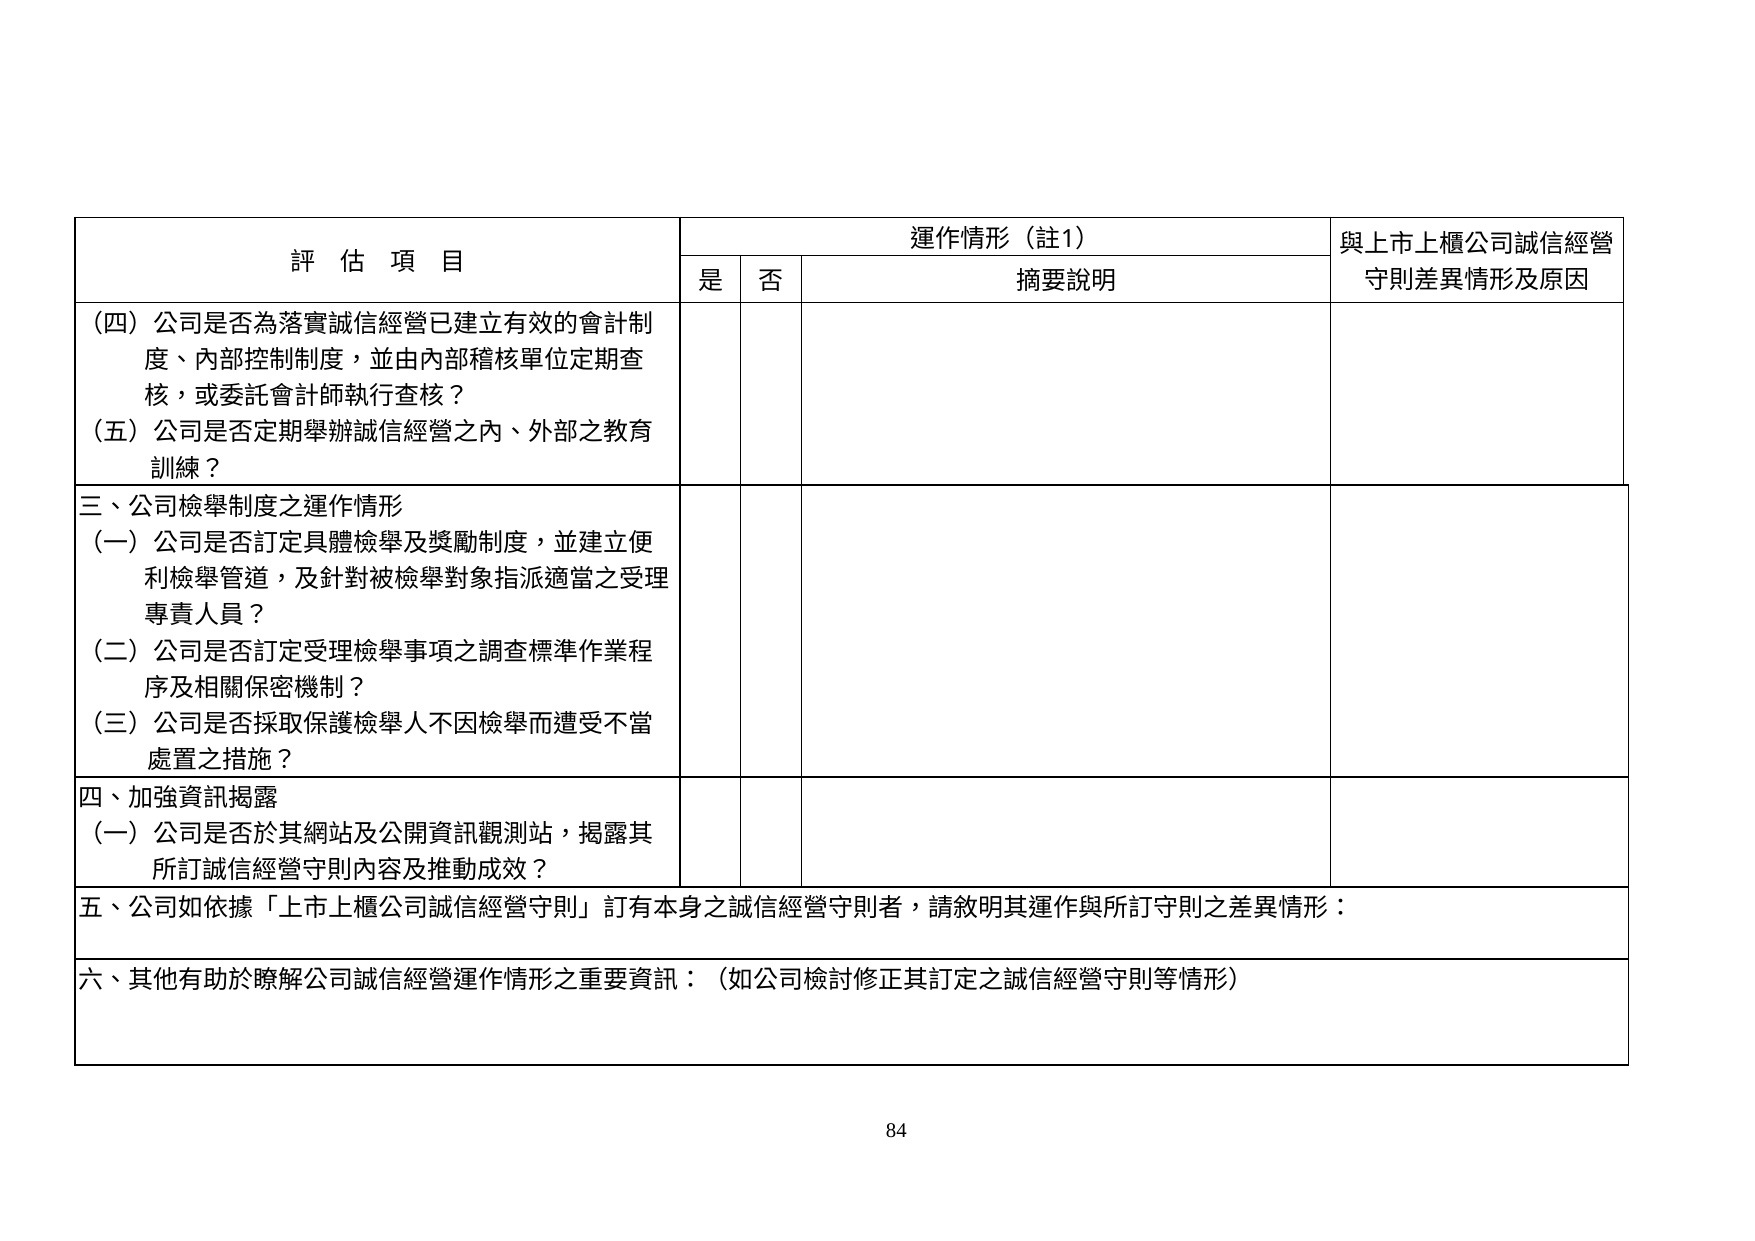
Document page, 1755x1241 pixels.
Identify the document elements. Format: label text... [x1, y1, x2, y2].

table_cell [741, 486, 801, 776]
table_cell [1331, 486, 1628, 776]
table_cell [741, 778, 801, 886]
table_cell [741, 303, 801, 484]
table_header [1624, 217, 1628, 254]
table_cell 三、公司檢舉制度之運作情形 （一）公司是否訂定具體檢舉及獎勵制度，並建立便利檢舉管道，及針對被檢舉對象指派適當之受理專責人員？ （二）公司是否訂定受理檢舉事項之調查標準作業程序及相關保密機制？ （三）公司是否採取保護檢舉人不因檢舉而遭受不當處置之措施？ [76, 486, 679, 776]
table_cell [681, 778, 740, 886]
table_header 運作情形（註1） [681, 218, 1330, 254]
table_cell [1624, 302, 1628, 484]
table_header 評 估 項 目 [76, 218, 679, 302]
table_cell [1331, 778, 1628, 886]
table_cell 摘要說明 [802, 256, 1330, 302]
table_cell 是 [681, 256, 740, 302]
table_cell 六、其他有助於瞭解公司誠信經營運作情形之重要資訊：（如公司檢討修正其訂定之誠信經營守則等情形） [76, 960, 1628, 1064]
table_cell [802, 778, 1330, 886]
table_cell [681, 303, 740, 484]
table_cell [681, 486, 740, 776]
table_header 與上市上櫃公司誠信經營守則差異情形及原因 [1331, 218, 1623, 302]
table_cell [1331, 303, 1623, 484]
table_cell [802, 486, 1330, 776]
table_cell [802, 303, 1330, 484]
table_cell 四、加強資訊揭露 （一）公司是否於其網站及公開資訊觀測站，揭露其所訂誠信經營守則內容及推動成效？ [76, 778, 679, 886]
table_cell [1624, 255, 1628, 302]
table_cell 否 [741, 256, 801, 302]
table_cell 五、公司如依據「上市上櫃公司誠信經營守則」訂有本身之誠信經營守則者，請敘明其運作與所訂守則之差異情形： [76, 888, 1628, 958]
table_cell （四）公司是否為落實誠信經營已建立有效的會計制度、內部控制制度，並由內部稽核單位定期查核，或委託會計師執行查核？ （五）公司是否定期舉辦誠信經營之內、外部之教育訓練？ [76, 303, 679, 484]
